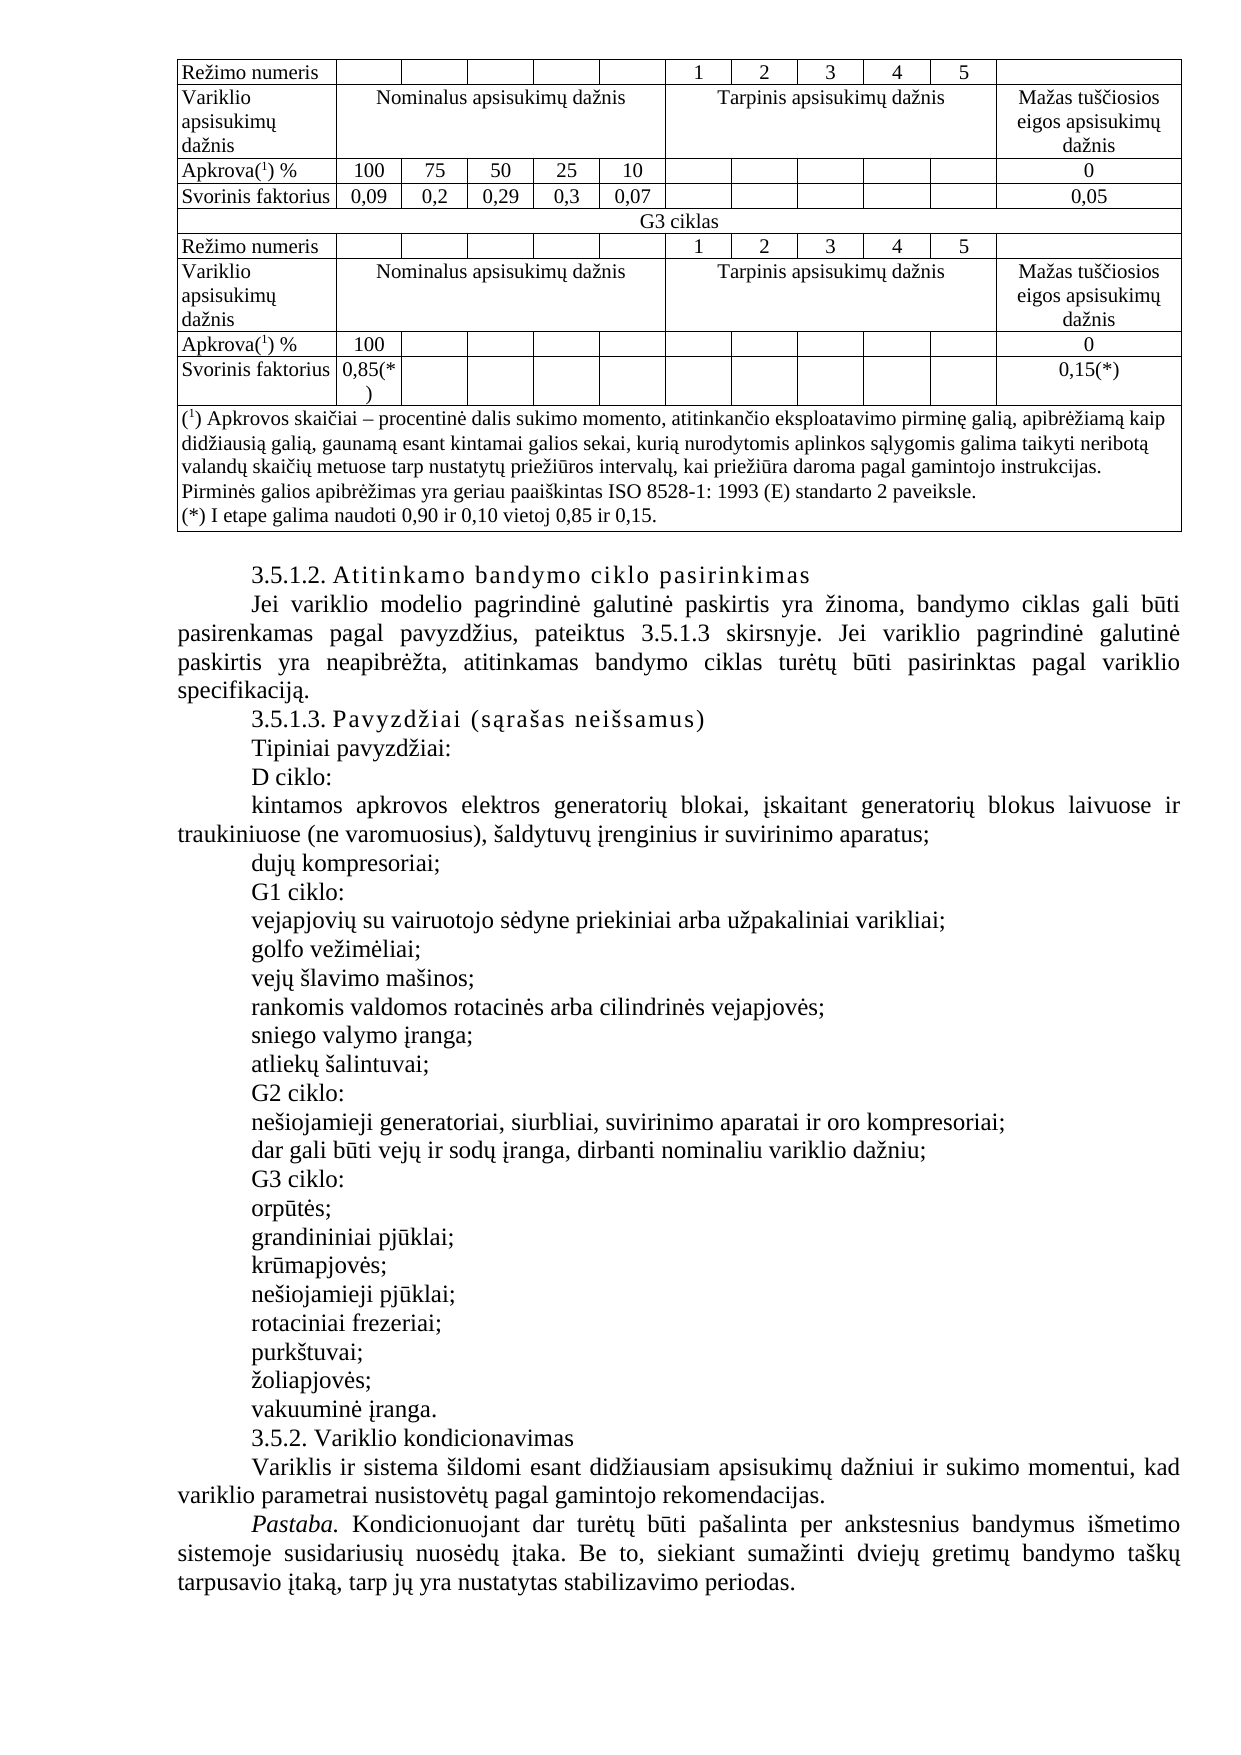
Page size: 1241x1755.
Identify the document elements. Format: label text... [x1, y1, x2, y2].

table_cell 0,05 [997, 184, 1181, 208]
table_cell 4 [864, 234, 930, 258]
text 3.5.1.2. Atitinkamo bandymo ciklo pasirinkimas [177, 560, 1181, 589]
text D ciklo: [177, 762, 1181, 790]
table_cell 2 [732, 234, 797, 258]
table_cell [534, 357, 599, 405]
table_cell Nominalus apsisukimų dažnis [337, 85, 665, 157]
table_cell [666, 184, 731, 208]
table_cell Režimo numeris [178, 234, 336, 258]
table_cell Apkrova(1) % [178, 332, 336, 356]
table_cell 4 [864, 60, 930, 84]
table_cell 3 [798, 234, 863, 258]
text Jei variklio modelio pagrindinė galutinė paskirtis yra žinoma, bandymo ciklas gali būti pasirenkamas pagal pavyzdžius, pateiktus 3.5.1.3 skirsnyje. Jei variklio pagrindinė galutinė paskirtis yra neapibrėžta, atitinkamas bandymo ciklas turėtų būti pasirinktas pagal variklio specifikaciją. [177, 589, 1181, 704]
text sniego valymo įranga; [177, 1020, 1181, 1049]
table_cell [931, 159, 996, 182]
table_cell 0 [997, 159, 1181, 182]
text dar gali būti vejų ir sodų įranga, dirbanti nominaliu variklio dažniu; [177, 1135, 1181, 1164]
text krūmapjovės; [177, 1250, 1181, 1279]
table_cell [666, 357, 731, 405]
text Variklis ir sistema šildomi esant didžiausiam apsisukimų dažniui ir sukimo momentui, kad variklio parametrai nusistovėtų pagal gamintojo rekomendacijas. [177, 1452, 1181, 1509]
table_cell [666, 159, 731, 182]
table_cell [468, 60, 533, 84]
text nešiojamieji pjūklai; [177, 1279, 1181, 1308]
table_cell [997, 234, 1181, 258]
table_cell 100 [337, 332, 401, 356]
table_cell Tarpinis apsisukimų dažnis [666, 85, 996, 157]
table_cell [402, 60, 467, 84]
table_cell G3 ciklas [178, 209, 1181, 233]
table_cell 1 [666, 60, 731, 84]
text rankomis valdomos rotacinės arba cilindrinės vejapjovės; [177, 992, 1181, 1020]
table_cell Svorinis faktorius [178, 357, 336, 405]
table_cell [337, 60, 401, 84]
table_cell [931, 184, 996, 208]
text 3.5.1.3. Pavyzdžiai (sąrašas neišsamus) [177, 704, 1181, 733]
table_cell [732, 357, 797, 405]
table_cell [997, 60, 1181, 84]
table_cell [732, 159, 797, 182]
text rotaciniai frezeriai; [177, 1308, 1181, 1337]
table_cell [931, 357, 996, 405]
table_cell [864, 184, 930, 208]
table_cell 0,2 [402, 184, 467, 208]
table_cell 75 [402, 159, 467, 182]
table_cell [534, 234, 599, 258]
table_cell Mažas tuščiosios eigos apsisukimų dažnis [997, 259, 1181, 331]
table_cell [931, 332, 996, 356]
text vejapjovių su vairuotojo sėdyne priekiniai arba užpakaliniai varikliai; [177, 905, 1181, 934]
table_cell [864, 159, 930, 182]
table_cell [732, 332, 797, 356]
text Tipiniai pavyzdžiai: [177, 733, 1181, 762]
table_cell 0 [997, 332, 1181, 356]
table_cell [864, 357, 930, 405]
table_cell 0,85(*) [337, 357, 401, 405]
text kintamos apkrovos elektros generatorių blokai, įskaitant generatorių blokus laivuose ir traukiniuose (ne varomuosius), šaldytuvų įrenginius ir suvirinimo aparatus; [177, 790, 1181, 848]
table_cell Tarpinis apsisukimų dažnis [666, 259, 996, 331]
table_cell 0,29 [468, 184, 533, 208]
table_cell [732, 184, 797, 208]
text orpūtės; [177, 1193, 1181, 1222]
table_cell 0,09 [337, 184, 401, 208]
table_cell (1) Apkrovos skaičiai – procentinė dalis sukimo momento, atitinkančio eksploatavimo pirminę galią, apibrėžiamą kaip didžiausią galią, gaunamą esant kintamai galios sekai, kurią nurodytomis aplinkos sąlygomis galima taikyti neribotą valandų skaičių metuose tarp nustatytų priežiūros intervalų, kai priežiūra daroma pagal gamintojo instrukcijas. Pirminės galios apibrėžimas yra geriau paaiškintas ISO 8528-1: 1993 (E) standarto 2 paveiksle. (*) I etape galima naudoti 0,90 ir 0,10 vietoj 0,85 ir 0,15. [178, 406, 1181, 531]
text 3.5.2. Variklio kondicionavimas [177, 1423, 1181, 1452]
table_cell 100 [337, 159, 401, 182]
table_cell [402, 234, 467, 258]
table_cell [337, 234, 401, 258]
table_cell [468, 234, 533, 258]
table_cell [798, 357, 863, 405]
table_cell [600, 332, 665, 356]
text vejų šlavimo mašinos; [177, 963, 1181, 992]
table_cell 25 [534, 159, 599, 182]
table_cell [402, 332, 467, 356]
table_cell 10 [600, 159, 665, 182]
table_cell [534, 332, 599, 356]
table_cell [600, 60, 665, 84]
table_cell [534, 60, 599, 84]
text atliekų šalintuvai; [177, 1049, 1181, 1078]
text dujų kompresoriai; [177, 848, 1181, 877]
table_cell 0,3 [534, 184, 599, 208]
table_cell [600, 357, 665, 405]
text G3 ciklo: [177, 1164, 1181, 1193]
table_cell [798, 332, 863, 356]
text golfo vežimėliai; [177, 934, 1181, 963]
table_cell [798, 184, 863, 208]
table_cell [864, 332, 930, 356]
table_cell [402, 357, 467, 405]
text žoliapjovės; [177, 1365, 1181, 1394]
table_cell [600, 234, 665, 258]
table_cell Variklio apsisukimų dažnis [178, 85, 336, 157]
table_cell 5 [931, 234, 996, 258]
table_cell [468, 357, 533, 405]
table_cell Mažas tuščiosios eigos apsisukimų dažnis [997, 85, 1181, 157]
text nešiojamieji generatoriai, siurbliai, suvirinimo aparatai ir oro kompresoriai; [177, 1107, 1181, 1135]
table_cell Režimo numeris [178, 60, 336, 84]
table_cell [468, 332, 533, 356]
table_cell Apkrova(1) % [178, 159, 336, 182]
text grandininiai pjūklai; [177, 1222, 1181, 1250]
table_cell 3 [798, 60, 863, 84]
text G2 ciklo: [177, 1078, 1181, 1107]
text G1 ciklo: [177, 877, 1181, 905]
table_cell Variklio apsisukimų dažnis [178, 259, 336, 331]
table_cell Nominalus apsisukimų dažnis [337, 259, 665, 331]
table_cell 0,15(*) [997, 357, 1181, 405]
table_cell 5 [931, 60, 996, 84]
table_cell Svorinis faktorius [178, 184, 336, 208]
text vakuuminė įranga. [177, 1394, 1181, 1423]
table_cell [798, 159, 863, 182]
text purkštuvai; [177, 1337, 1181, 1365]
table_cell 1 [666, 234, 731, 258]
table_cell [666, 332, 731, 356]
text Pastaba. Kondicionuojant dar turėtų būti pašalinta per ankstesnius bandymus išmetimo sistemoje susidariusių nuosėdų įtaka. Be to, siekiant sumažinti dviejų gretimų bandymo taškų tarpusavio įtaką, tarp jų yra nustatytas stabilizavimo periodas. [177, 1509, 1181, 1595]
table_cell 0,07 [600, 184, 665, 208]
table_cell 2 [732, 60, 797, 84]
table_cell 50 [468, 159, 533, 182]
